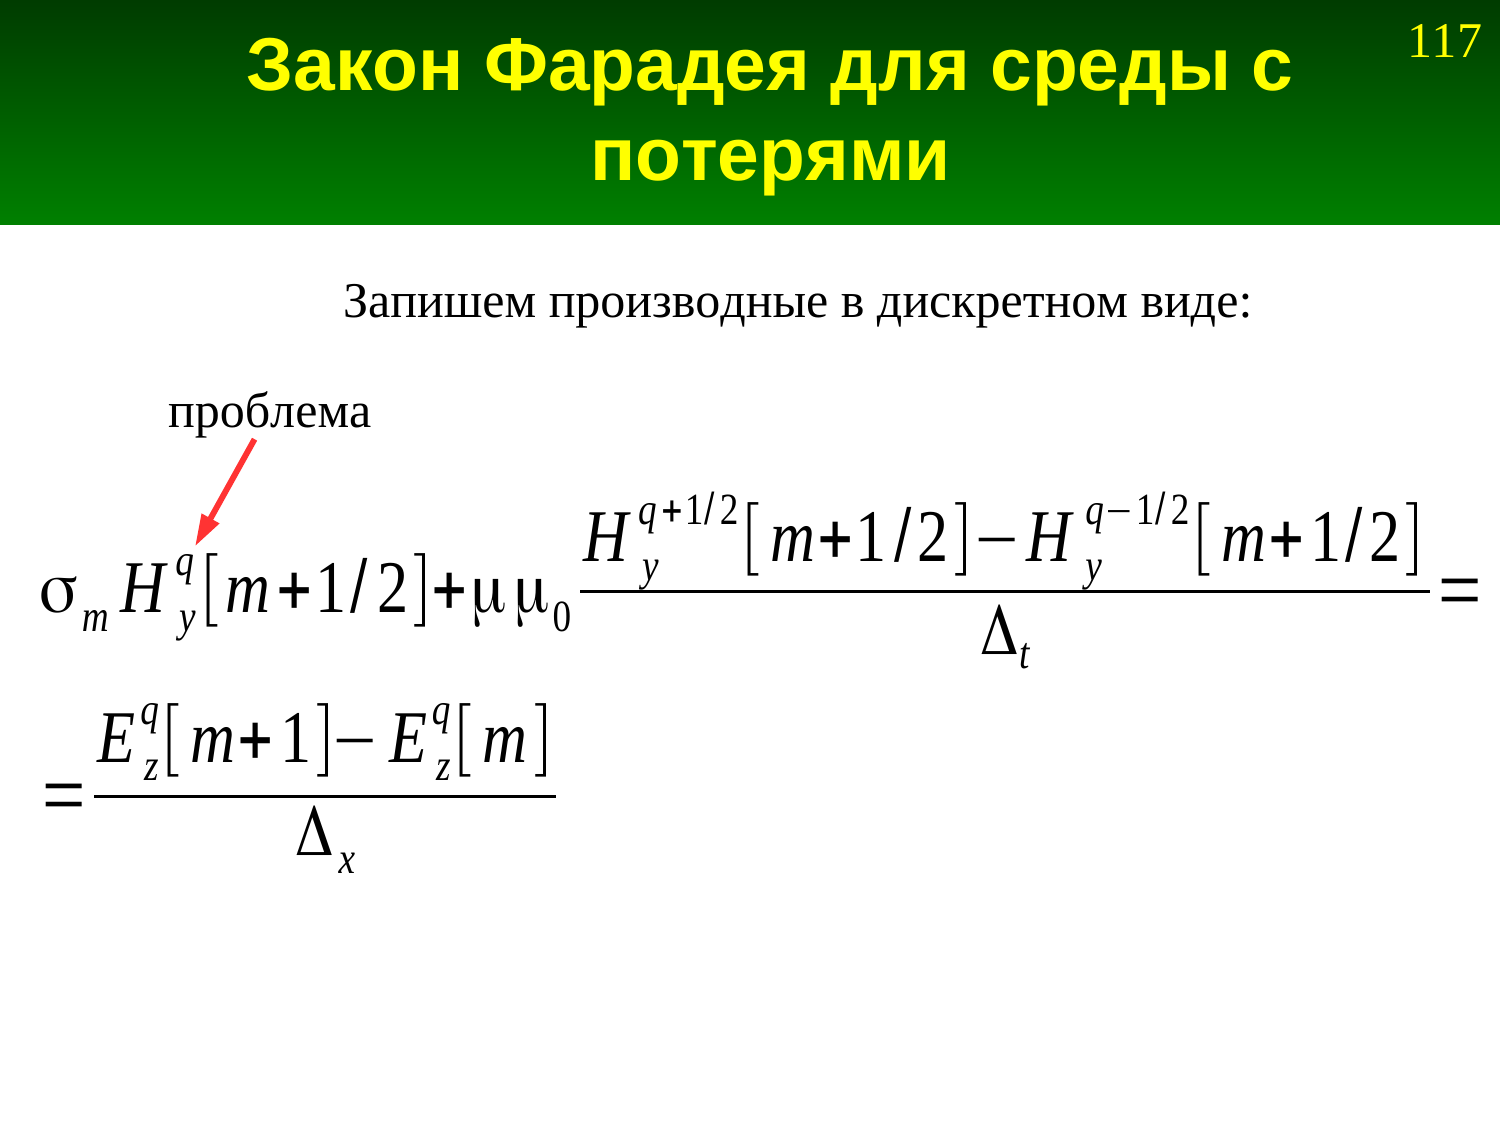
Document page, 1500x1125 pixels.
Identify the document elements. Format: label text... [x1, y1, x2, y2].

chart [23, 482, 1500, 882]
title Закон Фарадея для среды с потерями [100, 7, 1441, 204]
text_box Запишем производные в дискретном виде: [328, 259, 1268, 335]
text_box проблема [153, 370, 387, 446]
